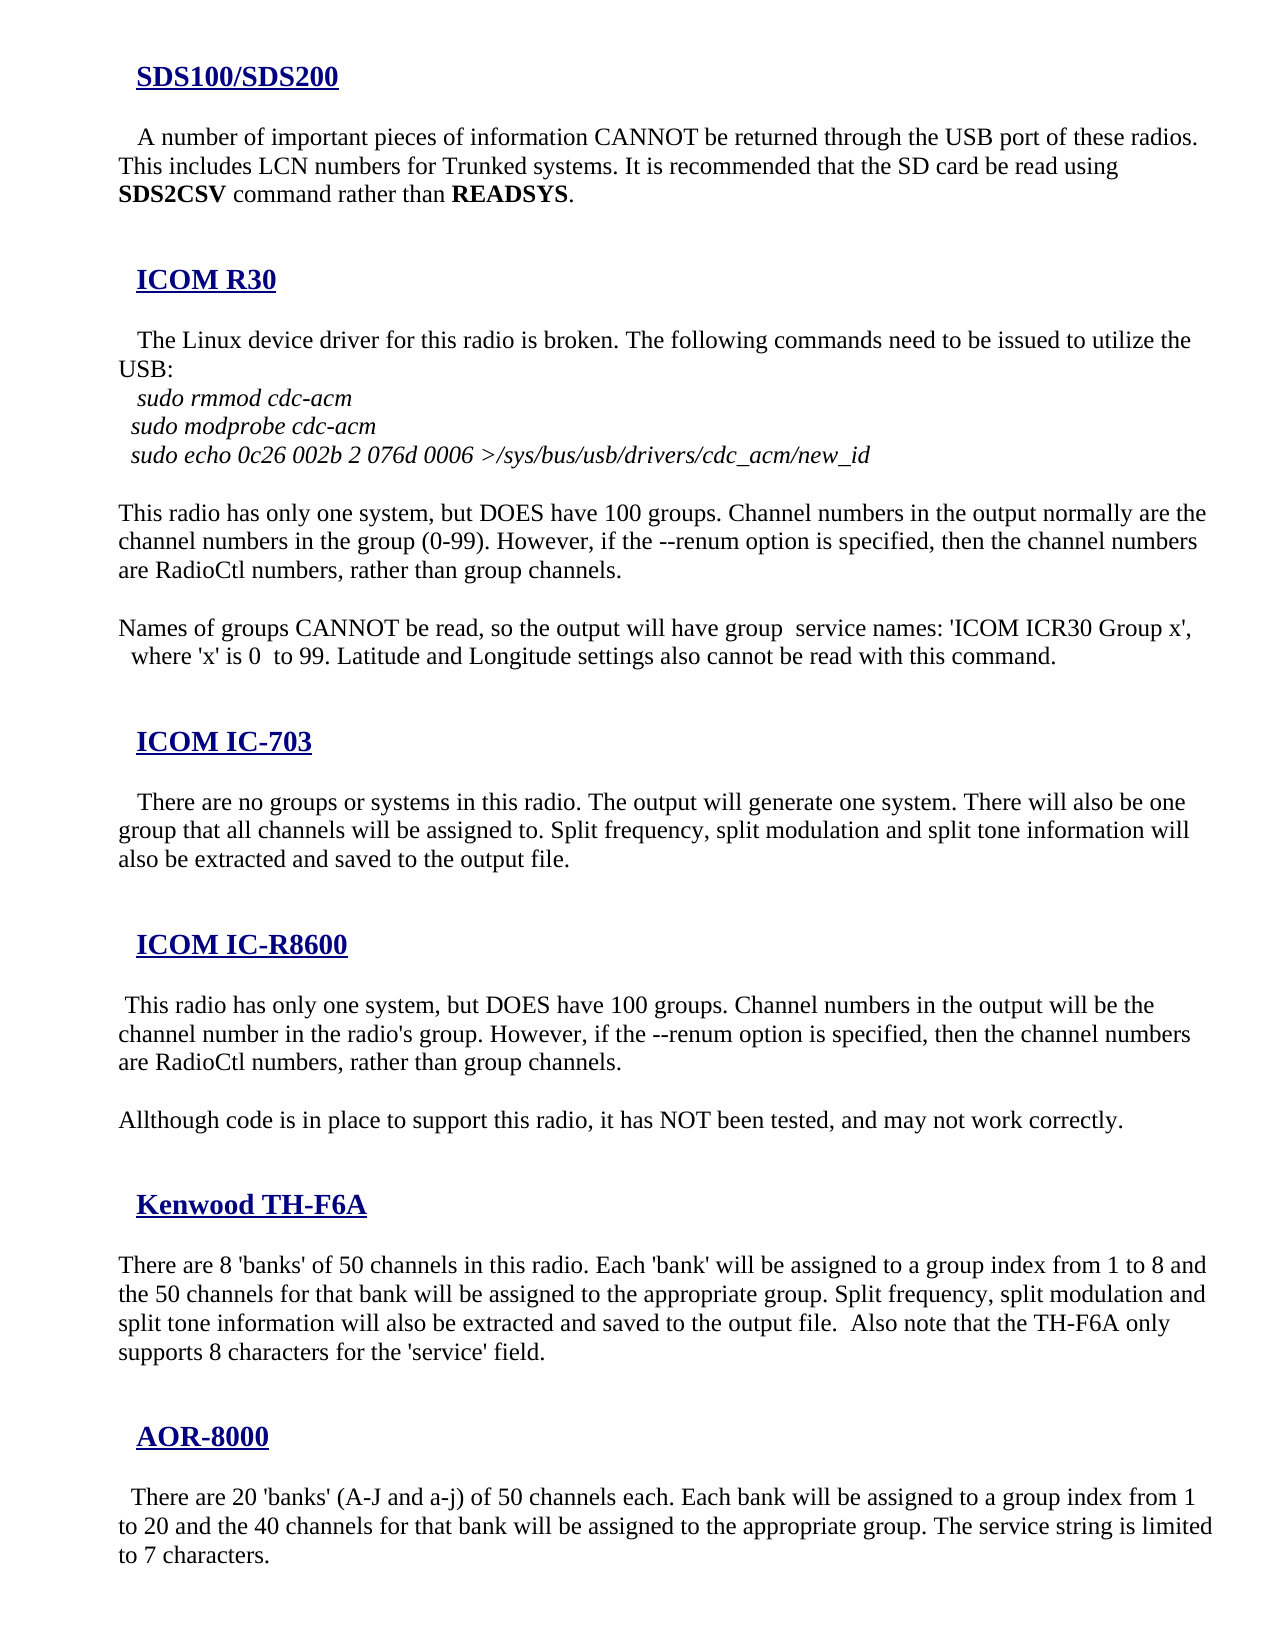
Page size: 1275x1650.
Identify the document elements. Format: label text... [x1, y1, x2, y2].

text There are 20 'banks' (A-J and a-j) of 50 channels each. Each bank will be assigned to a group index from 1 to 20 and the 40 channels for that bank will be assigned to the appropriate group. The service string is limited to 7 characters. [118, 1482, 1216, 1568]
text sudo rmmod cdc-acm [118, 383, 1216, 411]
text The Linux device driver for this radio is broken. The following commands need to be issued to utilize the USB: [118, 325, 1216, 383]
text This radio has only one system, but DOES have 100 groups. Channel numbers in the output normally are the channel numbers in the group (0-99). However, if the --renum option is specified, then the channel numbers are RadioCtl numbers, rather than group channels. [118, 498, 1216, 584]
text where 'x' is 0 to 99. Latitude and Longitude settings also cannot be read with this command. [118, 641, 1216, 670]
subtitle ICOM IC-R8600 [136, 927, 1216, 960]
subtitle AOR-8000 [136, 1419, 1216, 1453]
text Names of groups CANNOT be read, so the output will have group service names: 'ICOM ICR30 Group x', [118, 613, 1216, 641]
text There are 8 'banks' of 50 channels in this radio. Each 'bank' will be assigned to a group index from 1 to 8 and the 50 channels for that bank will be assigned to the appropriate group. Split frequency, split modulation and split tone information will also be extracted and saved to the output file. Also note that the TH-F6A only supports 8 characters for the 'service' field. [118, 1250, 1216, 1365]
text sudo echo 0c26 002b 2 076d 0006 >/sys/bus/usb/drivers/cdc_acm/new_id [118, 440, 1216, 469]
subtitle ICOM R30 [136, 262, 1216, 296]
text This radio has only one system, but DOES have 100 groups. Channel numbers in the output will be the channel number in the radio's group. However, if the --renum option is specified, then the channel numbers are RadioCtl numbers, rather than group channels. [118, 990, 1216, 1076]
subtitle Kenwood TH-F6A [136, 1187, 1216, 1221]
text A number of important pieces of information CANNOT be returned through the USB port of these radios. This includes LCN numbers for Trunked systems. It is recommended that the SD card be read using SDS2CSV command rather than READSYS. [118, 122, 1216, 208]
subtitle ICOM IC-703 [136, 724, 1216, 757]
text Allthough code is in place to support this radio, it has NOT been tested, and may not work correctly. [118, 1105, 1216, 1134]
text sudo modprobe cdc-acm [118, 411, 1216, 440]
text There are no groups or systems in this radio. The output will generate one system. There will also be one group that all channels will be assigned to. Split frequency, split modulation and split tone information will also be extracted and saved to the output file. [118, 787, 1216, 873]
subtitle SDS100/SDS200 [136, 59, 1216, 93]
